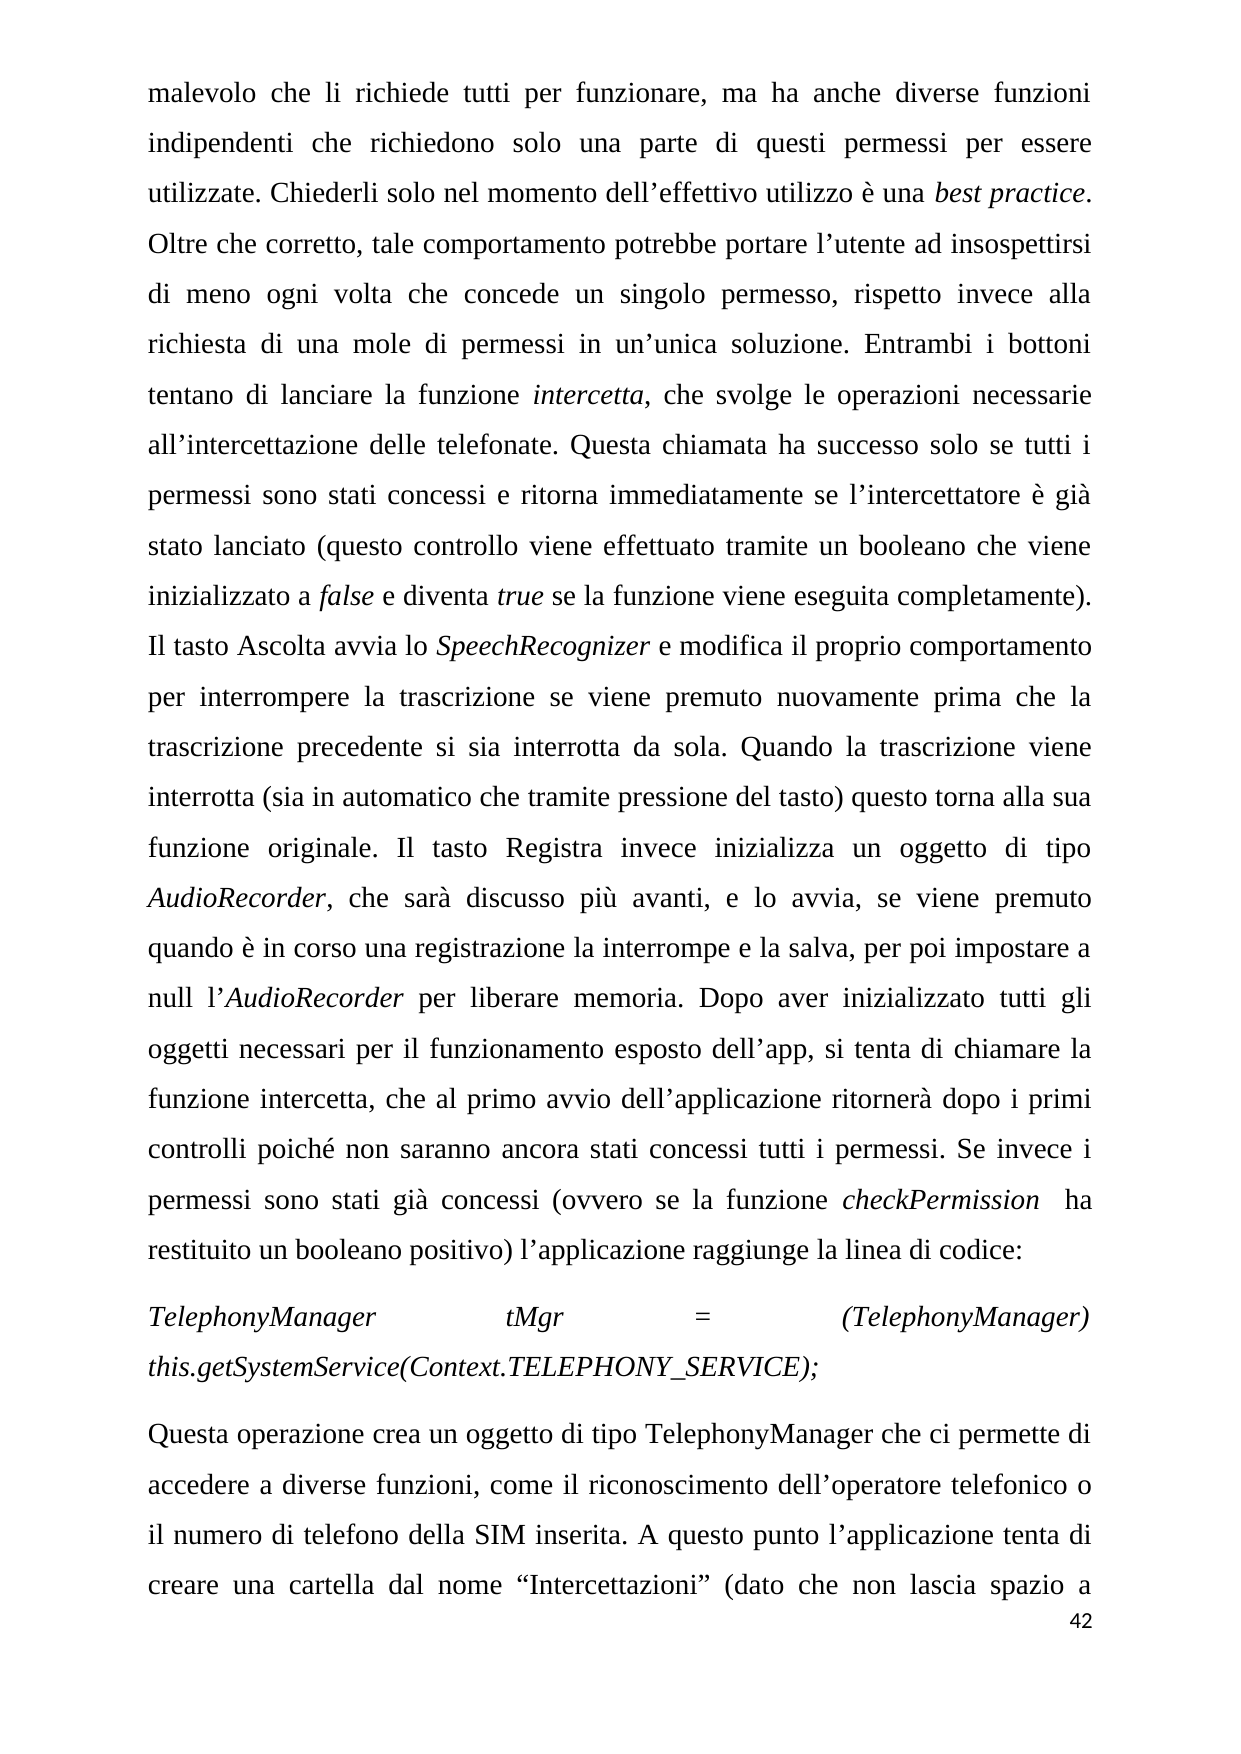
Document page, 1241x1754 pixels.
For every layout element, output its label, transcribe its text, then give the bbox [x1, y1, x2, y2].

text Questa operazione crea un oggetto di tipo TelephonyManager che ci permette di accedere a diverse funzioni, come il riconoscimento dell’operatore telefonico o il numero di telefono della SIM inserita. A questo punto l’applicazione tenta di creare una cartella dal nome “Intercettazioni” (dato che non lascia spazio a [148, 1416, 1092, 1601]
text malevolo che li richiede tutti per funzionare, ma ha anche diverse funzioni indipendenti che richiedono solo una parte di questi permessi per essere utilizzate. Chiederli solo nel momento dell’effettivo utilizzo è una best practice. Oltre che corretto, tale comportamento potrebbe portare l’utente ad insospettirsi di meno ogni volta che concede un singolo permesso, rispetto invece alla richiesta di una mole di permessi in un’unica soluzione. Entrambi i bottoni tentano di lanciare la funzione intercetta, che svolge le operazioni necessarie all’intercettazione delle telefonate. Questa chiamata ha successo solo se tutti i permessi sono stati concessi e ritorna immediatamente se l’intercettatore è già stato lanciato (questo controllo viene effettuato tramite un booleano che viene inizializzato a false e diventa true se la funzione viene eseguita completamente). Il tasto Ascolta avvia lo SpeechRecognizer e modifica il proprio comportamento per interrompere la trascrizione se viene premuto nuovamente prima che la trascrizione precedente si sia interrotta da sola. Quando la trascrizione viene interrotta (sia in automatico che tramite pressione del tasto) questo torna alla sua funzione originale. Il tasto Registra invece inizializza un oggetto di tipo AudioRecorder, che sarà discusso più avanti, e lo avvia, se viene premuto quando è in corso una registrazione la interrompe e la salva, per poi impostare a null l’AudioRecorder per liberare memoria. Dopo aver inizializzato tutti gli oggetti necessari per il funzionamento esposto dell’app, si tenta di chiamare la funzione intercetta, che al primo avvio dell’applicazione ritornerà dopo i primi controlli poiché non saranno ancora stati concessi tutti i permessi. Se invece i permessi sono stati già concessi (ovvero se la funzione checkPermission ha restituito un booleano positivo) l’applicazione raggiunge la linea di codice: [148, 75, 1092, 1266]
text TelephonyManager tMgr = (TelephonyManager) this.getSystemService(Context.TELEPHONY_SERVICE); [148, 1299, 1092, 1383]
